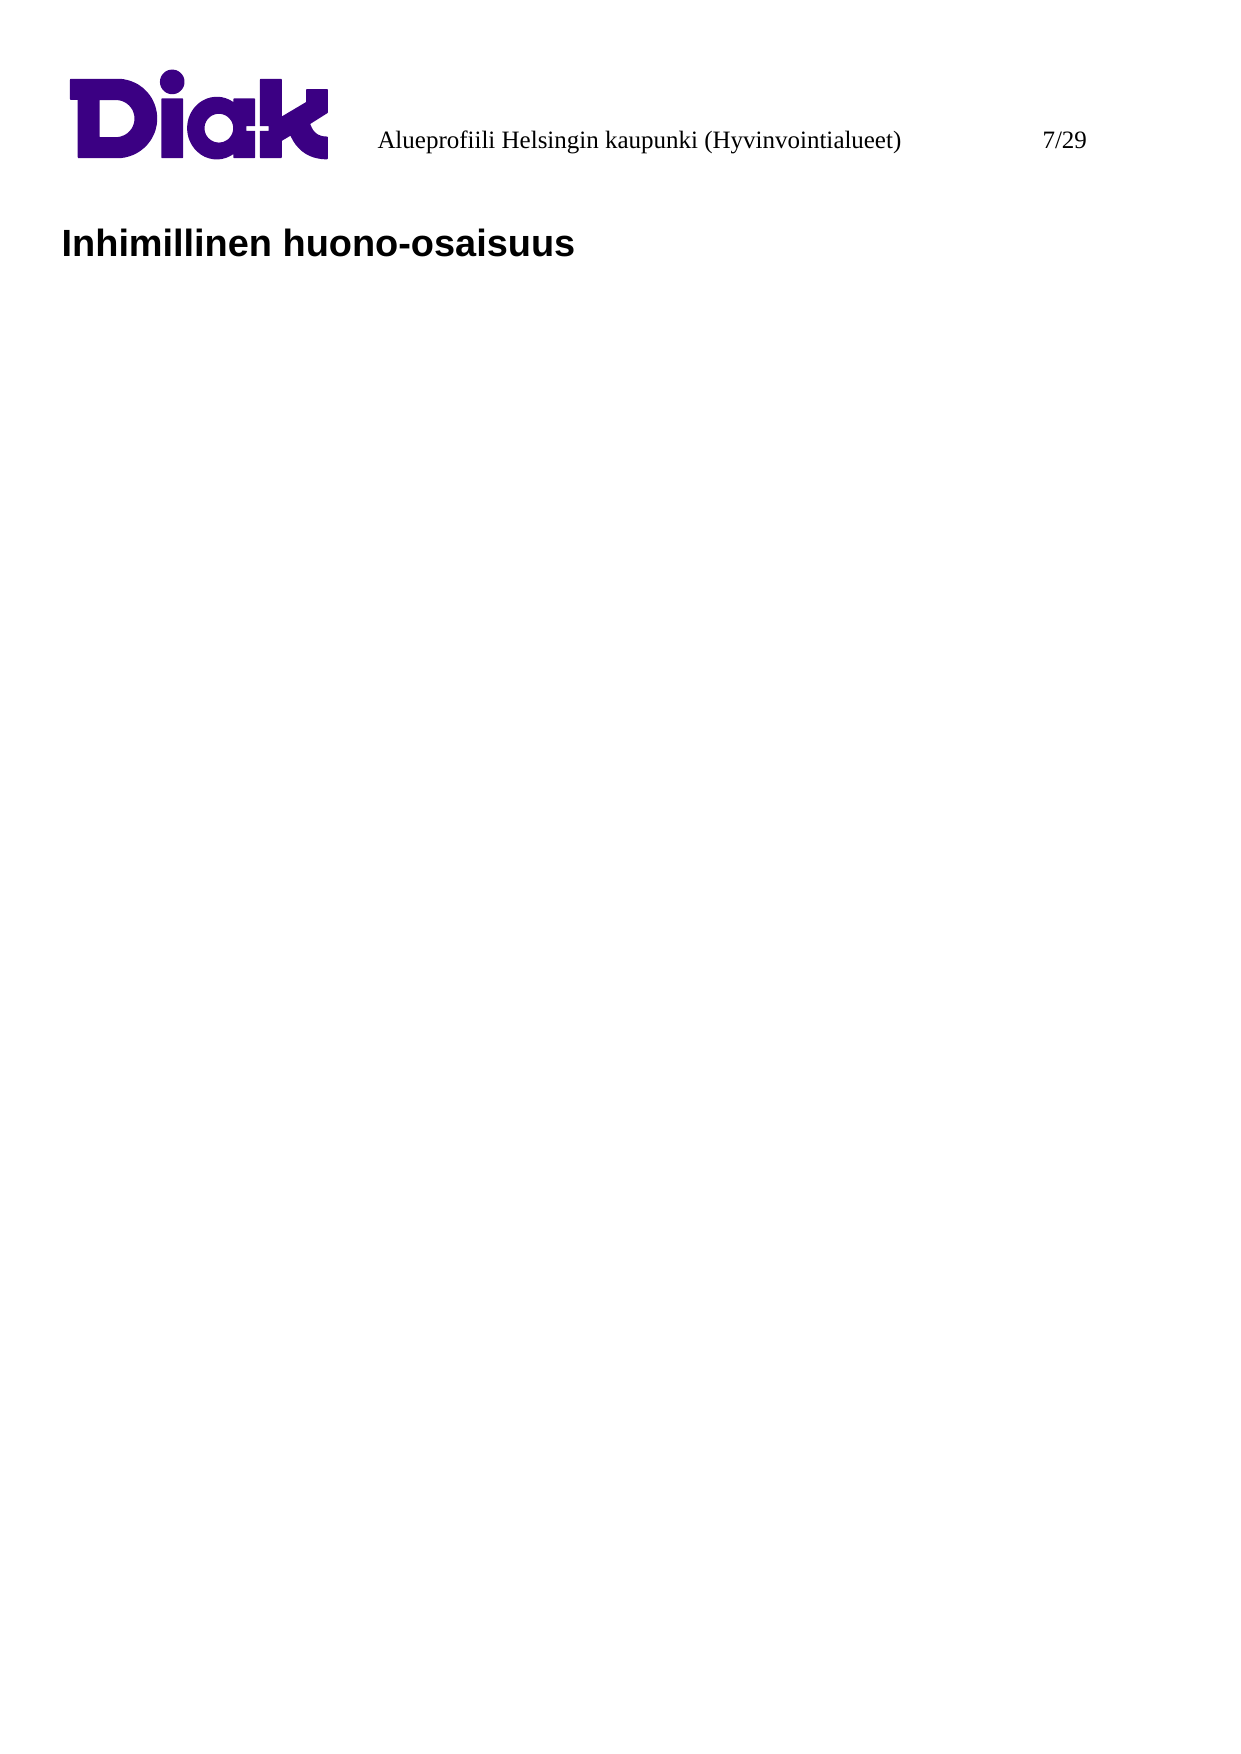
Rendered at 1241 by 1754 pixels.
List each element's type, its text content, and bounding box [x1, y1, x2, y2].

subtitle Inhimillinen huono-osaisuus [61, 221, 1179, 265]
